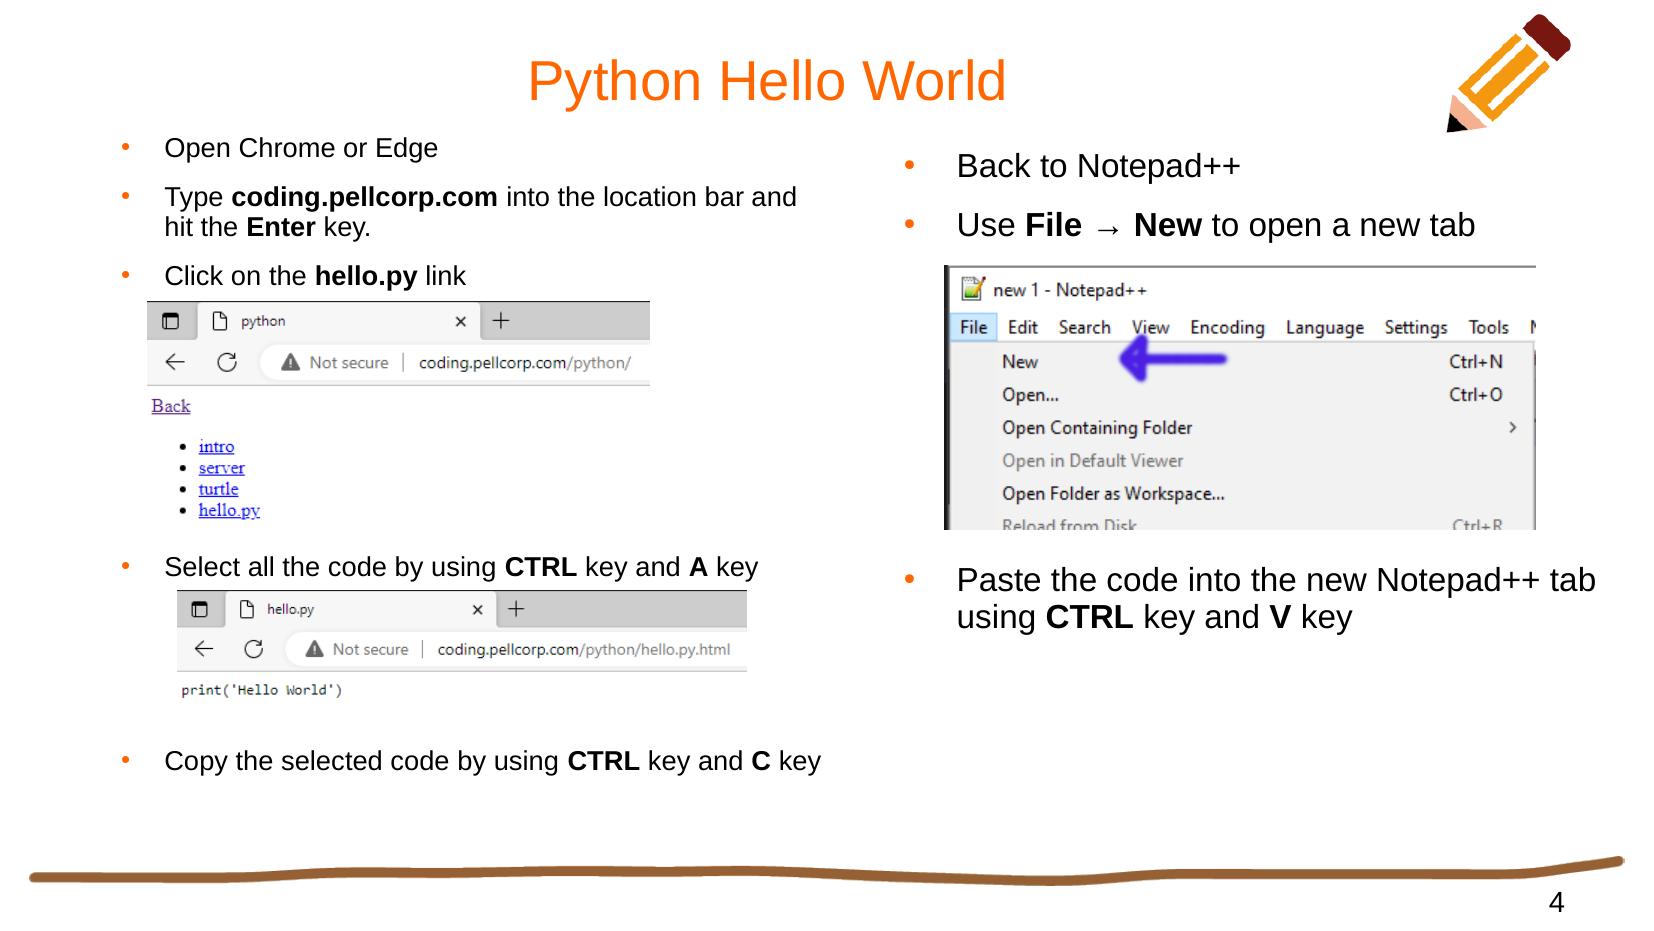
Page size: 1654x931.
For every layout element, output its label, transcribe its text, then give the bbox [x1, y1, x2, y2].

picture [147, 301, 650, 542]
title Python Hello World [88, 29, 1447, 133]
picture [944, 265, 1536, 530]
list Back to Notepad++ Use File → New to open a new tab Paste the code into the new Notepad++ tab using CTRL key and V key [885, 147, 1607, 798]
list Open Chrome or Edge Type coding.pellcorp.com into the location bar and hit the Enter key. Click on the hello.py link Select all the code by using CTRL key and A key Copy the selected code by using CTRL key and C key [106, 132, 827, 783]
picture [177, 590, 747, 739]
picture [29, 856, 1625, 886]
picture [1446, 14, 1571, 133]
